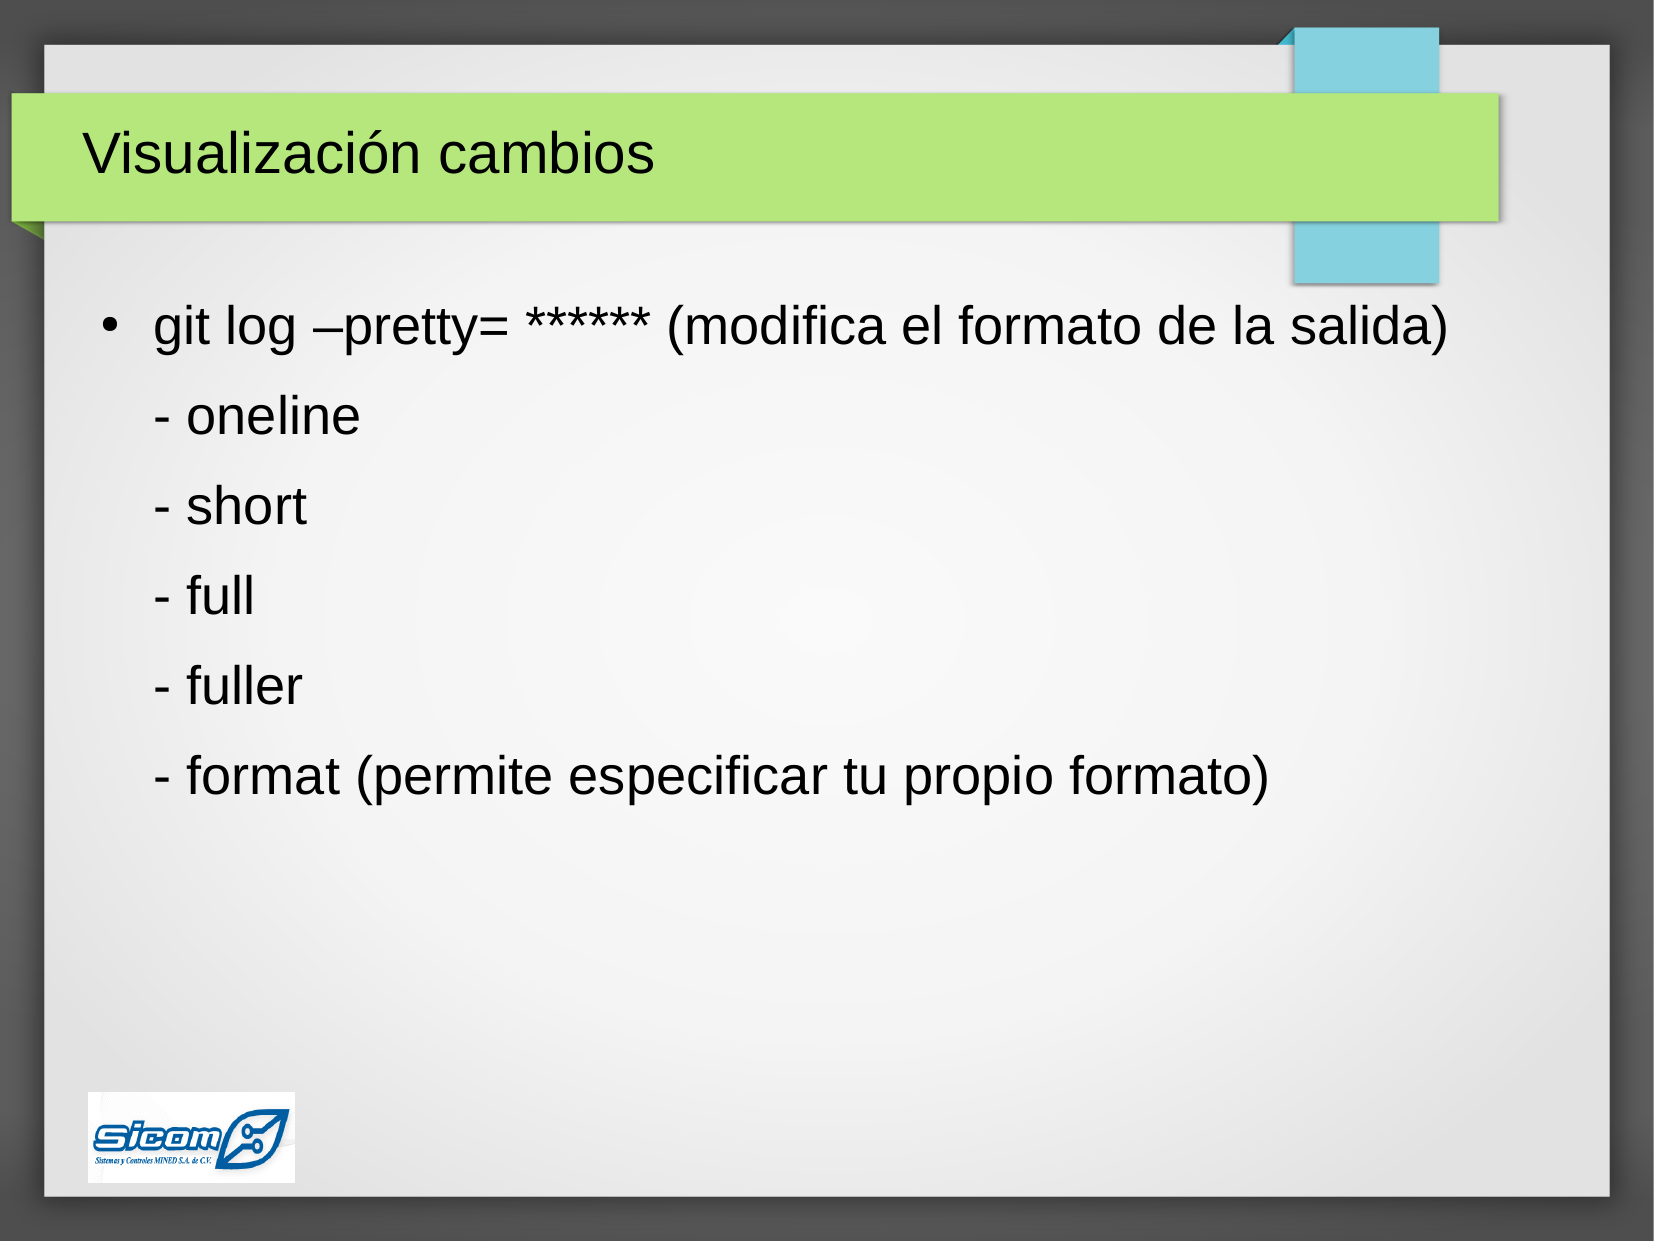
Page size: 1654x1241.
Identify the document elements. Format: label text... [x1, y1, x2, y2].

picture [0, 0, 1654, 1241]
list git log –pretty= ****** (modifica el formato de la salida) - oneline - short - full - fuller - format (permite especificar tu propio formato) [82, 295, 1571, 1015]
title Visualización cambios [82, 94, 1264, 213]
